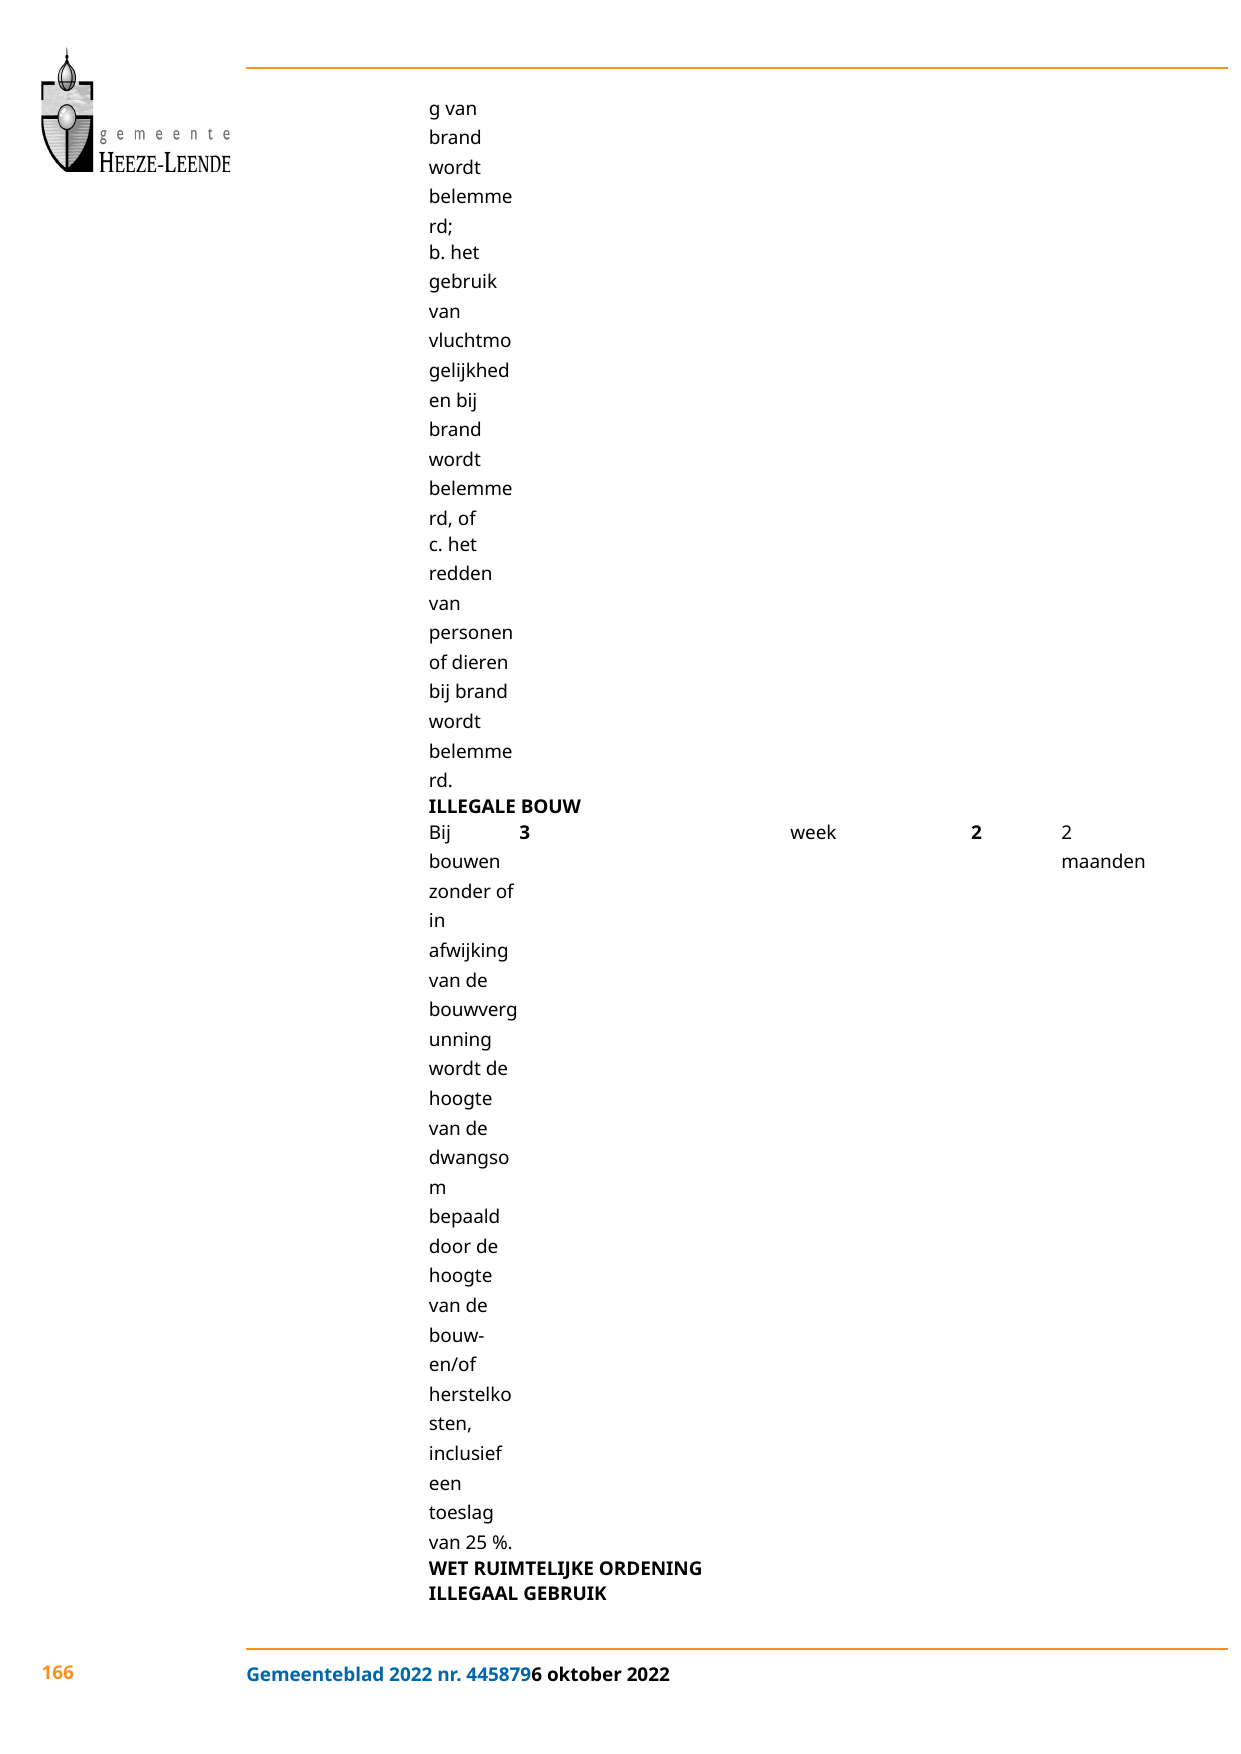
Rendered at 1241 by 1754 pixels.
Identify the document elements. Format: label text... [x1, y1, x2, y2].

table_cell [881, 1580, 971, 1606]
table_cell [338, 793, 429, 819]
table_cell WET RUIMTELIJKE ORDENING [429, 1555, 881, 1580]
table_cell 2 [971, 819, 1061, 1555]
table_cell [971, 1555, 1061, 1580]
table_cell [248, 819, 429, 1555]
picture [41, 47, 231, 172]
table_cell [790, 95, 881, 793]
table_cell [971, 95, 1061, 793]
table_cell [1061, 1580, 1152, 1606]
table_cell [971, 793, 1061, 819]
table_cell 2 maanden [1061, 819, 1152, 1555]
table_cell b. het gebruik van vluchtmogelijkheden bij brand wordt belemmerd, of [429, 239, 519, 531]
table_cell [881, 1555, 971, 1580]
table_cell [881, 95, 971, 793]
table_cell g van brand wordt belemmerd; [429, 95, 519, 239]
table_cell [248, 1555, 429, 1580]
table_cell [248, 95, 429, 793]
table_cell [1061, 1555, 1152, 1580]
table_cell [881, 793, 971, 819]
table_cell ILLEGAAL GEBRUIK [429, 1580, 881, 1606]
table_cell [1061, 793, 1152, 819]
table_cell Bij bouwen zonder of in afwijking van de bouwvergunning wordt de hoogte van de dwangsom bepaald door de hoogte van de bouw- en/of herstelkosten, inclusief een toeslag van 25 %. [429, 819, 519, 1555]
table_cell [248, 793, 338, 819]
table_cell [881, 819, 971, 1555]
table_cell c. het redden van personen of dieren bij brand wordt belemmerd. [429, 531, 519, 793]
table_cell ILLEGALE BOUW [429, 793, 881, 819]
table_cell [248, 1580, 429, 1606]
table_cell week [790, 819, 881, 1555]
table_cell [519, 95, 790, 793]
table_cell 3 [519, 819, 790, 1555]
table_cell [1061, 95, 1152, 793]
table_cell [971, 1580, 1061, 1606]
